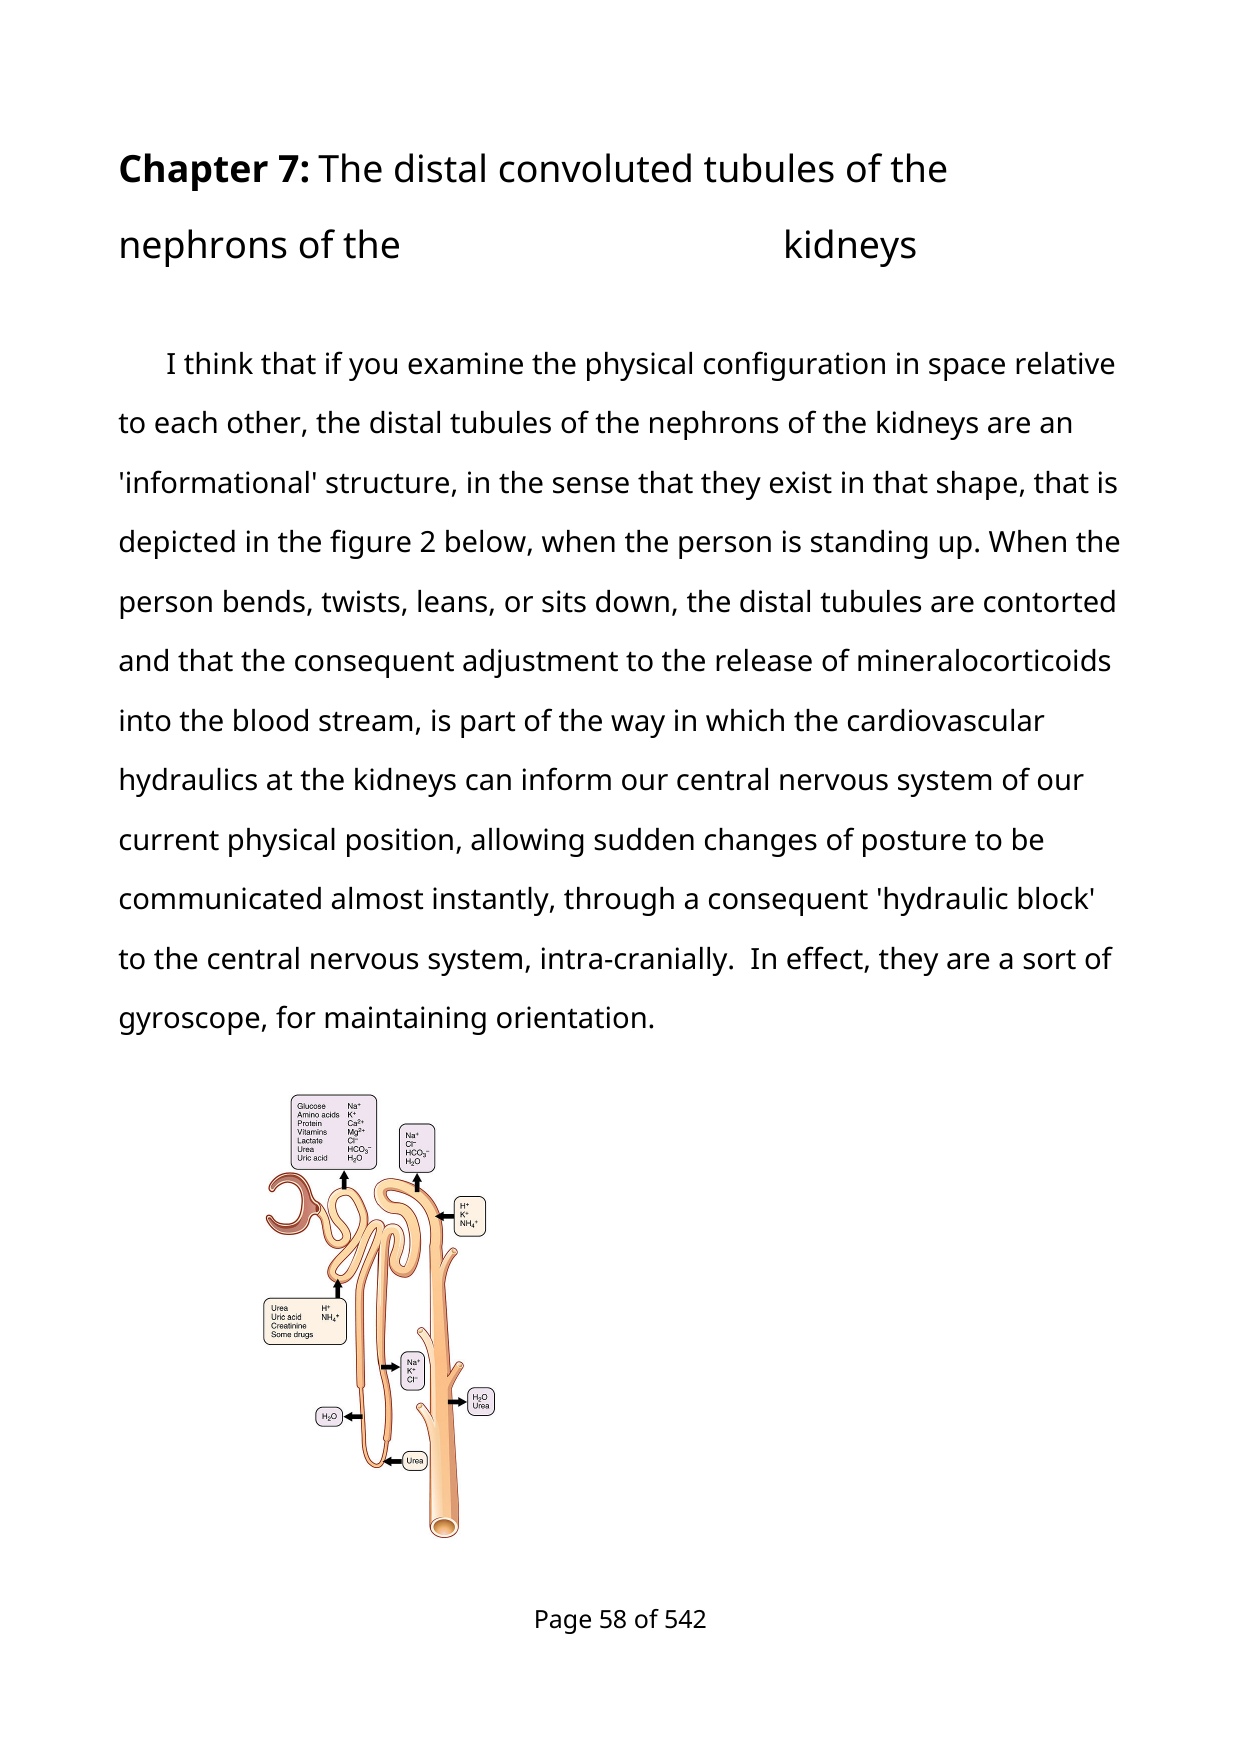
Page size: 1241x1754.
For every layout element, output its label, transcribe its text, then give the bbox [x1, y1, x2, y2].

text Chapter 7: The distal convoluted tubules of the nephrons of the kidneys [118, 142, 1122, 270]
text I think that if you examine the physical configuration in space relative to each other, the distal tubules of the nephrons of the kidneys are an 'informational' structure, in the sense that they exist in that shape, that is depicted in the figure 2 below, when the person is standing up. When the person bends, twists, leans, or sits down, the distal tubules are contorted and that the consequent adjustment to the release of mineralocorticoids into the blood stream, is part of the way in which the cardiovascular hydraulics at the kidneys can inform our central nervous system of our current physical position, allowing sudden changes of posture to be communicated almost instantly, through a consequent 'hydraulic block' to the central nervous system, intra-cranially. In effect, they are a sort of gyroscope, for maintaining orientation. [118, 343, 1122, 1037]
picture [260, 1091, 497, 1541]
